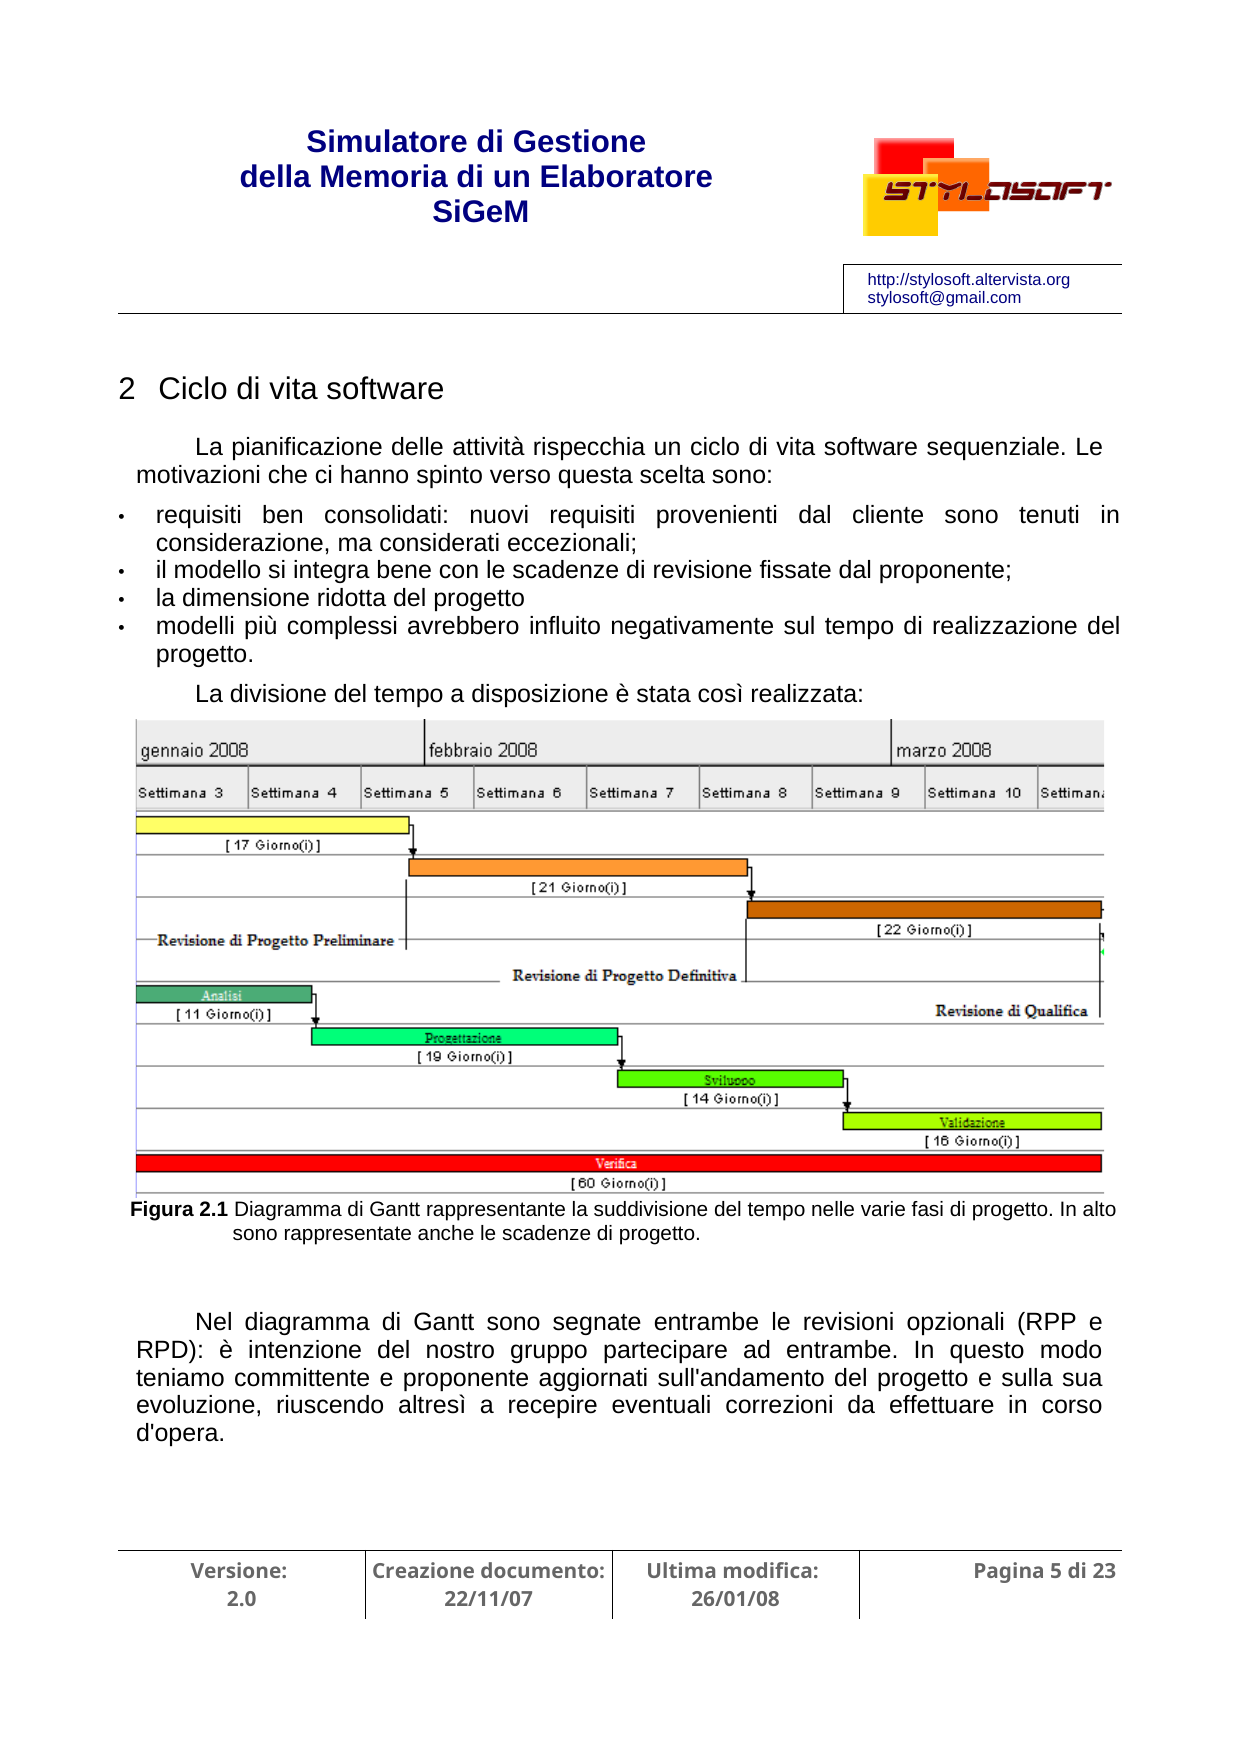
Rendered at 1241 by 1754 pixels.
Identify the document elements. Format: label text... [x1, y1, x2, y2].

picture [848, 123, 1117, 247]
text Figura 2.1 Diagramma di Gantt rappresentante la suddivisione del tempo nelle varie fasi di progetto. In alto [118, 719, 1122, 1221]
list requisiti ben consolidati: nuovi requisiti provenienti dal cliente sono tenuti in considerazione, ma considerati eccezionali; [118, 500, 1122, 556]
list la dimensione ridotta del progetto [118, 584, 1122, 612]
text sono rappresentate anche le scadenze di progetto. [118, 1221, 1122, 1244]
list modelli più complessi avrebbero influito negativamente sul tempo di realizzazione del progetto. [118, 612, 1122, 668]
subtitle Ciclo di vita software [118, 371, 1122, 406]
list il modello si integra bene con le scadenze di revisione fissate dal proponente; [118, 556, 1122, 584]
text Nel diagramma di Gantt sono segnate entrambe le revisioni opzionali (RPP e RPD): è intenzione del nostro gruppo partecipare ad entrambe. In questo modo teniamo committente e proponente aggiornati sull'andamento del progetto e sulla sua evoluzione, riuscendo altresì a recepire eventuali correzioni da effettuare in corso d'opera. [136, 1308, 1104, 1447]
picture [135, 719, 1105, 1198]
text La divisione del tempo a disposizione è stata così realizzata: [136, 680, 1104, 708]
text La pianificazione delle attività rispecchia un ciclo di vita software sequenziale. Le motivazioni che ci hanno spinto verso questa scelta sono: [136, 433, 1104, 489]
